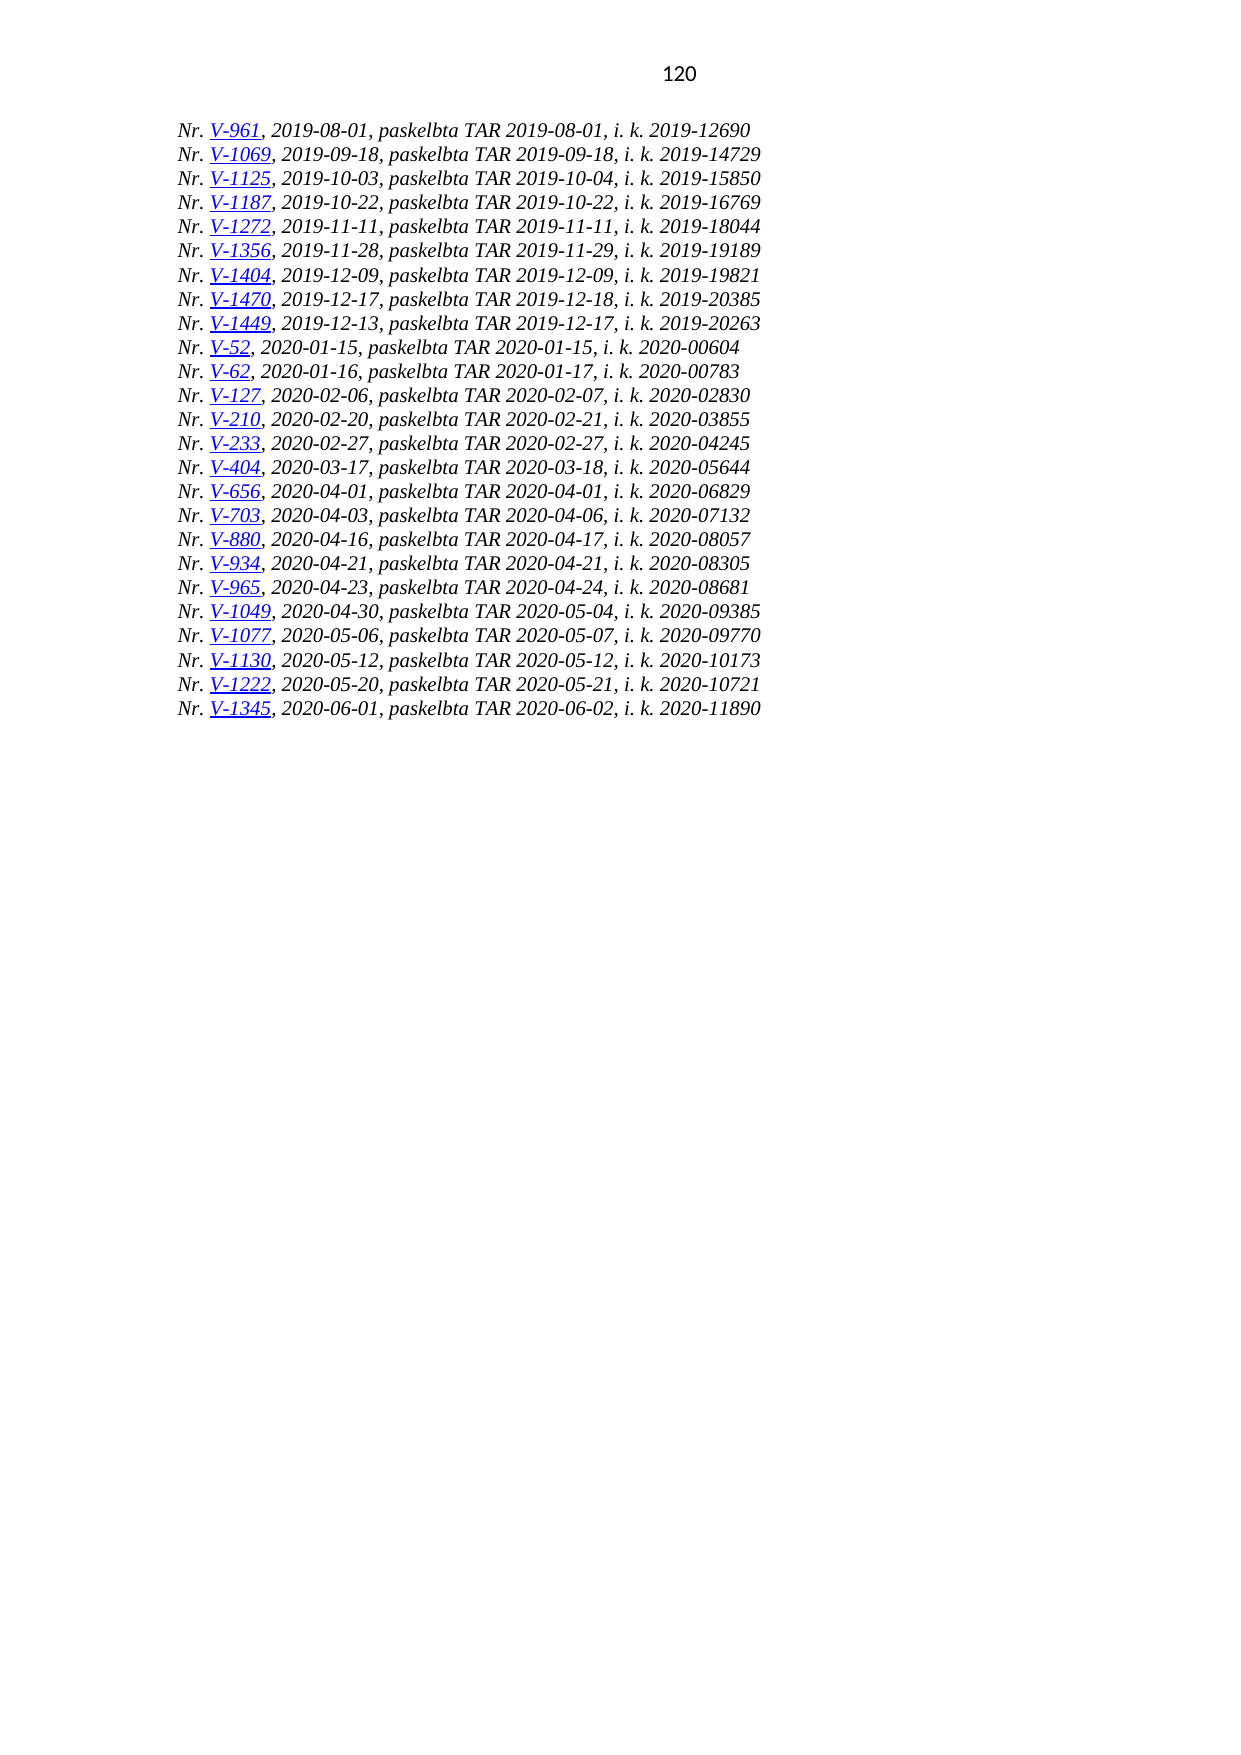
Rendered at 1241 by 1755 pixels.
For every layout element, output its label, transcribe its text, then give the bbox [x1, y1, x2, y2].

text Nr. V-1470, 2019-12-17, paskelbta TAR 2019-12-18, i. k. 2019-20385 [177, 287, 1181, 311]
text Nr. V-127, 2020-02-06, paskelbta TAR 2020-02-07, i. k. 2020-02830 [177, 383, 1181, 407]
text Nr. V-210, 2020-02-20, paskelbta TAR 2020-02-21, i. k. 2020-03855 [177, 407, 1181, 431]
text Nr. V-880, 2020-04-16, paskelbta TAR 2020-04-17, i. k. 2020-08057 [177, 527, 1181, 551]
text Nr. V-1222, 2020-05-20, paskelbta TAR 2020-05-21, i. k. 2020-10721 [177, 672, 1181, 696]
text Nr. V-1356, 2019-11-28, paskelbta TAR 2019-11-29, i. k. 2019-19189 [177, 238, 1181, 262]
text Nr. V-965, 2020-04-23, paskelbta TAR 2020-04-24, i. k. 2020-08681 [177, 575, 1181, 599]
text Nr. V-1069, 2019-09-18, paskelbta TAR 2019-09-18, i. k. 2019-14729 [177, 142, 1181, 166]
text Nr. V-404, 2020-03-17, paskelbta TAR 2020-03-18, i. k. 2020-05644 [177, 455, 1181, 479]
text Nr. V-703, 2020-04-03, paskelbta TAR 2020-04-06, i. k. 2020-07132 [177, 503, 1181, 527]
text Nr. V-1077, 2020-05-06, paskelbta TAR 2020-05-07, i. k. 2020-09770 [177, 623, 1181, 647]
text Nr. V-1187, 2019-10-22, paskelbta TAR 2019-10-22, i. k. 2019-16769 [177, 190, 1181, 214]
text Nr. V-961, 2019-08-01, paskelbta TAR 2019-08-01, i. k. 2019-12690 [177, 118, 1181, 142]
text Nr. V-1449, 2019-12-13, paskelbta TAR 2019-12-17, i. k. 2019-20263 [177, 311, 1181, 335]
text Nr. V-1404, 2019-12-09, paskelbta TAR 2019-12-09, i. k. 2019-19821 [177, 262, 1181, 287]
text Nr. V-1272, 2019-11-11, paskelbta TAR 2019-11-11, i. k. 2019-18044 [177, 214, 1181, 238]
text Nr. V-1345, 2020-06-01, paskelbta TAR 2020-06-02, i. k. 2020-11890 [177, 696, 1181, 720]
text Nr. V-934, 2020-04-21, paskelbta TAR 2020-04-21, i. k. 2020-08305 [177, 551, 1181, 575]
text Nr. V-1049, 2020-04-30, paskelbta TAR 2020-05-04, i. k. 2020-09385 [177, 599, 1181, 623]
text Nr. V-62, 2020-01-16, paskelbta TAR 2020-01-17, i. k. 2020-00783 [177, 359, 1181, 383]
text Nr. V-656, 2020-04-01, paskelbta TAR 2020-04-01, i. k. 2020-06829 [177, 479, 1181, 503]
text Nr. V-1125, 2019-10-03, paskelbta TAR 2019-10-04, i. k. 2019-15850 [177, 166, 1181, 190]
text Nr. V-233, 2020-02-27, paskelbta TAR 2020-02-27, i. k. 2020-04245 [177, 431, 1181, 455]
text Nr. V-1130, 2020-05-12, paskelbta TAR 2020-05-12, i. k. 2020-10173 [177, 647, 1181, 672]
text Nr. V-52, 2020-01-15, paskelbta TAR 2020-01-15, i. k. 2020-00604 [177, 335, 1181, 359]
